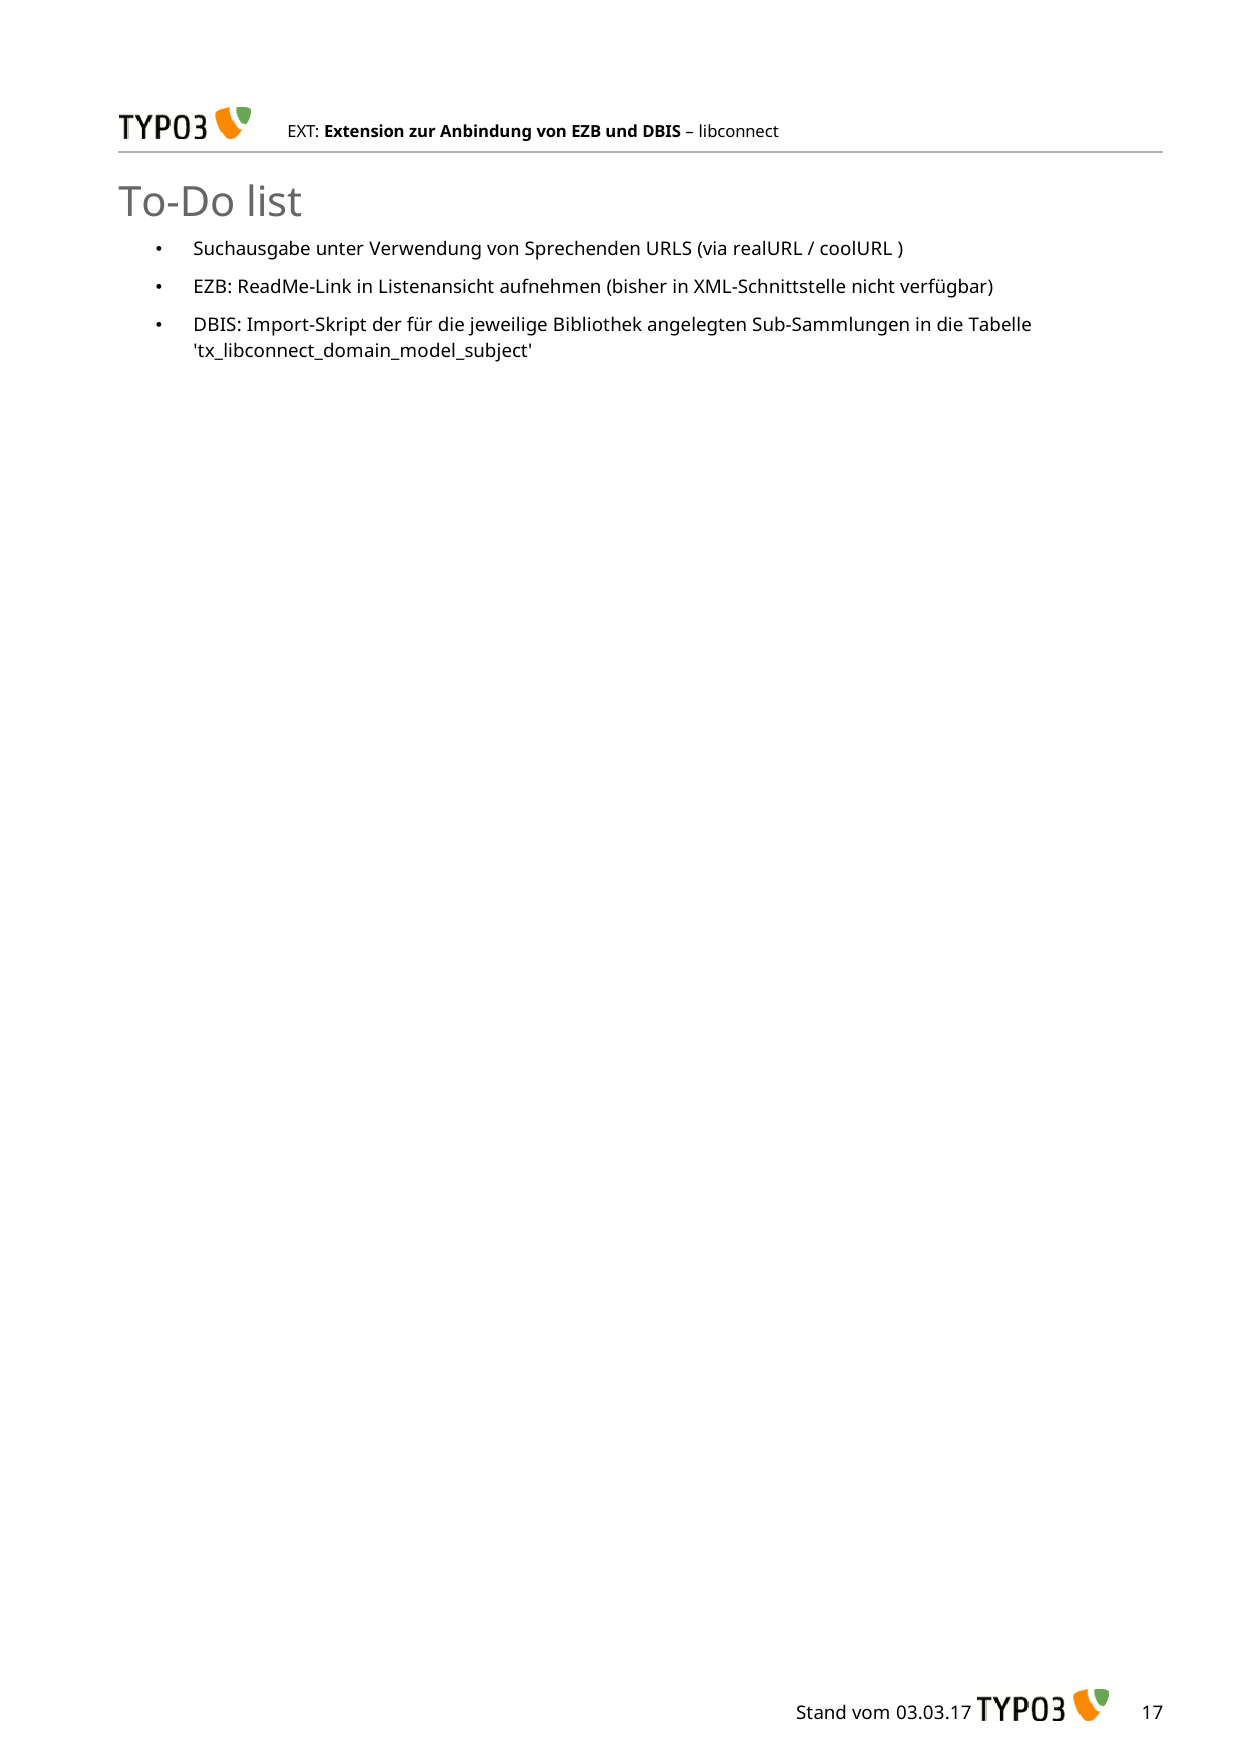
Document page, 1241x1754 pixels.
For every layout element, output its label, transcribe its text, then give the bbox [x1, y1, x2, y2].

list Suchausgabe unter Verwendung von Sprechenden URLS (via realURL / coolURL ) [156, 234, 1163, 260]
list EZB: ReadMe-Link in Listenansicht aufnehmen (bisher in XML-Schnittstelle nicht verfügbar) [156, 273, 1163, 299]
list DBIS: Import-Skript der für die jeweilige Bibliothek angelegten Sub-Sammlungen in die Tabelle 'tx_libconnect_domain_model_subject' [156, 311, 1163, 363]
subtitle To-Do list [118, 172, 1163, 228]
picture [976, 1688, 1112, 1721]
picture [118, 106, 254, 139]
